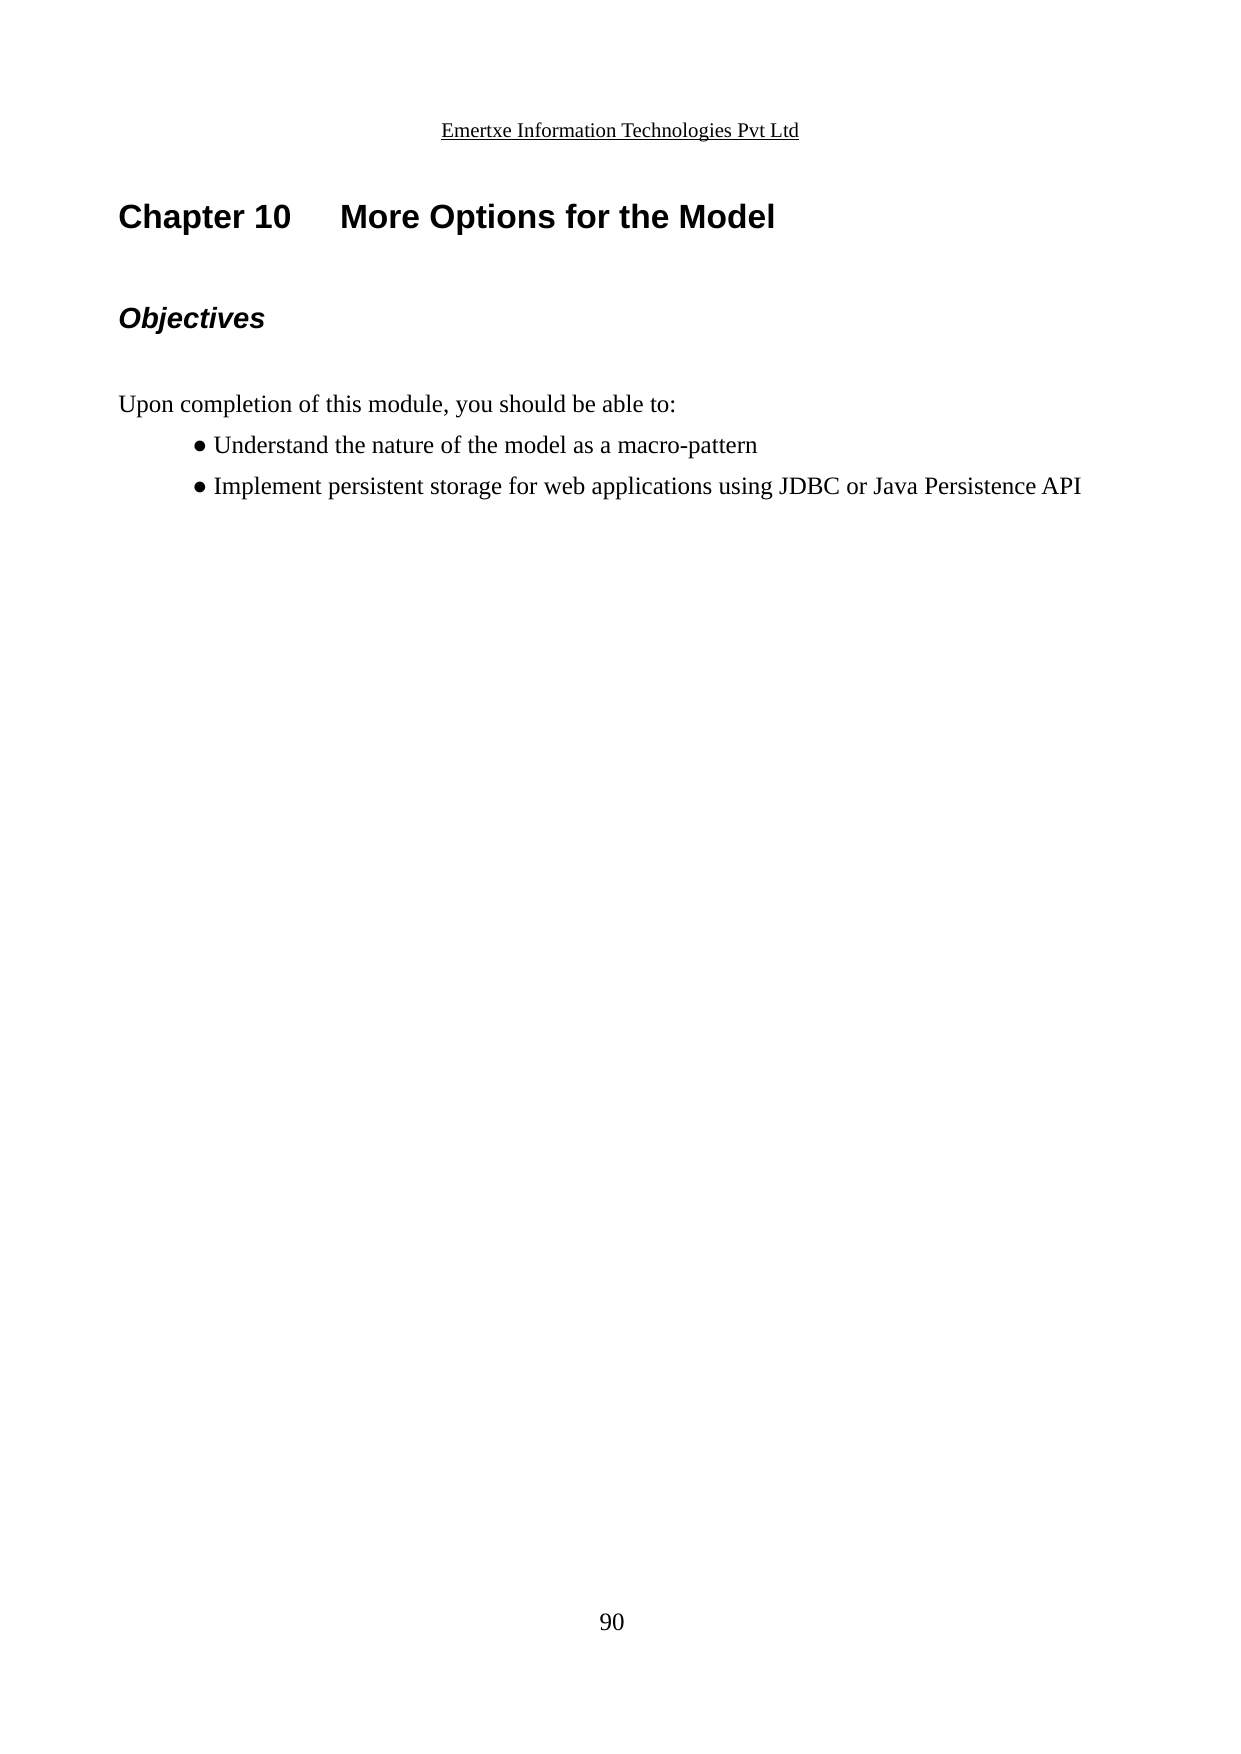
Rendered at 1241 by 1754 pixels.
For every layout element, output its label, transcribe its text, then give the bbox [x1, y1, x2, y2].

text ● Understand the nature of the model as a macro-pattern [118, 430, 1122, 459]
subtitle Objectives [118, 302, 1122, 335]
subtitle More Options for the Model [118, 197, 1122, 235]
text Upon completion of this module, you should be able to: [118, 389, 1122, 418]
text ● Implement persistent storage for web applications using JDBC or Java Persistence API [118, 471, 1122, 500]
